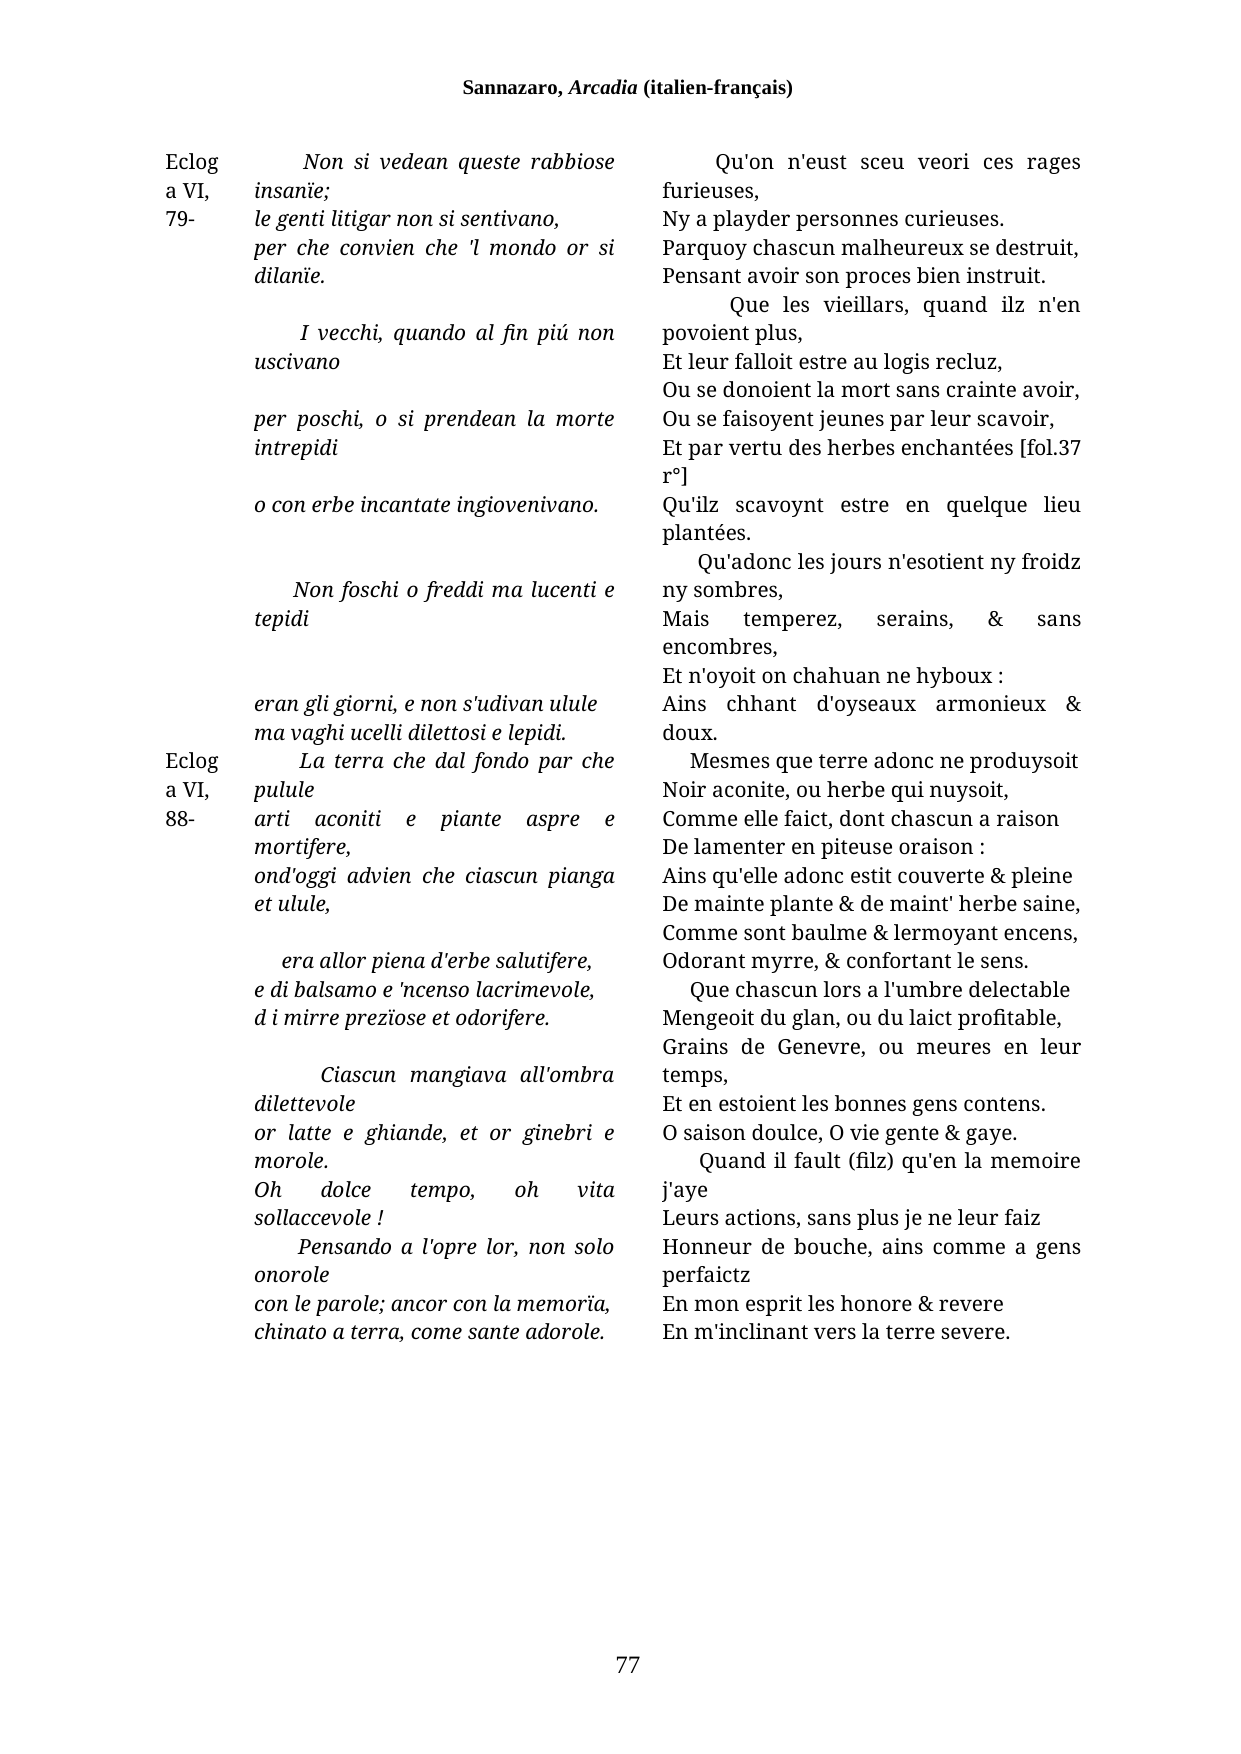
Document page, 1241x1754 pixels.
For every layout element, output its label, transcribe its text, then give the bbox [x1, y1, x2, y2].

table_cell Qu'on n'eust sceu veori ces rages furieuses, Ny a playder personnes curieuses. Parquoy chascun malheureux se destruit, Pensant avoir son proces bien instruit. Que les vieillars, quand ilz n'en povoient plus, Et leur falloit estre au logis recluz, Ou se donoient la mort sans crainte avoir, Ou se faisoyent jeunes par leur scavoir, Et par vertu des herbes enchantées [fol.37 r°] Qu'ilz scavoynt estre en quelque lieu plantées. Qu'adonc les jours n'esotient ny froidz ny sombres, Mais temperez, serains, & sans encombres, Et n'oyoit on chahuan ne hyboux : Ains chhant d'oyseaux armonieux & doux. [640, 147, 1104, 746]
table_cell Non si vedean queste rabbiose insanïe; le genti litigar non si sentivano, per che convien che 'l mondo or si dilanïe. I vecchi, quando al fin piú non uscivano per poschi, o si prendean la morte intrepidi o con erbe incantate ingiovenivano. Non foschi o freddi ma lucenti e tepidi eran gli giorni, e non s'udivan ulule ma vaghi ucelli dilettosi e lepidi. [232, 147, 640, 746]
table_cell Mesmes que terre adonc ne produysoit Noir aconite, ou herbe qui nuysoit, Comme elle faict, dont chascun a raison De lamenter en piteuse oraison : Ains qu'elle adonc estit couverte & pleine De mainte plante & de maint' herbe saine, Comme sont baulme & lermoyant encens, Odorant myrre, & confortant le sens. Que chascun lors a l'umbre delectable Mengeoit du glan, ou du laict profitable, Grains de Genevre, ou meures en leur temps, Et en estoient les bonnes gens contens. O saison doulce, O vie gente & gaye. Quand il fault (filz) qu'en la memoire j'aye Leurs actions, sans plus je ne leur faiz Honneur de bouche, ains comme a gens perfaictz En mon esprit les honore & revere En m'inclinant vers la terre severe. [640, 746, 1104, 1374]
table_cell Ecloga VI, 88- [158, 746, 232, 1374]
table_cell La terra che dal fondo par che pulule arti aconiti e piante aspre e mortifere, ond'oggi advien che ciascun pianga et ulule, era allor piena d'erbe salutifere, e di balsamo e 'ncenso lacrimevole, d i mirre prezïose et odorifere. Ciascun mangiava all'ombra dilettevole or latte e ghiande, et or ginebri e morole. Oh dolce tempo, oh vita sollaccevole ! Pensando a l'opre lor, non solo onorole con le parole; ancor con la memorïa, chinato a terra, come sante adorole. [232, 746, 640, 1374]
table_cell Ecloga VI, 79- [158, 147, 232, 746]
